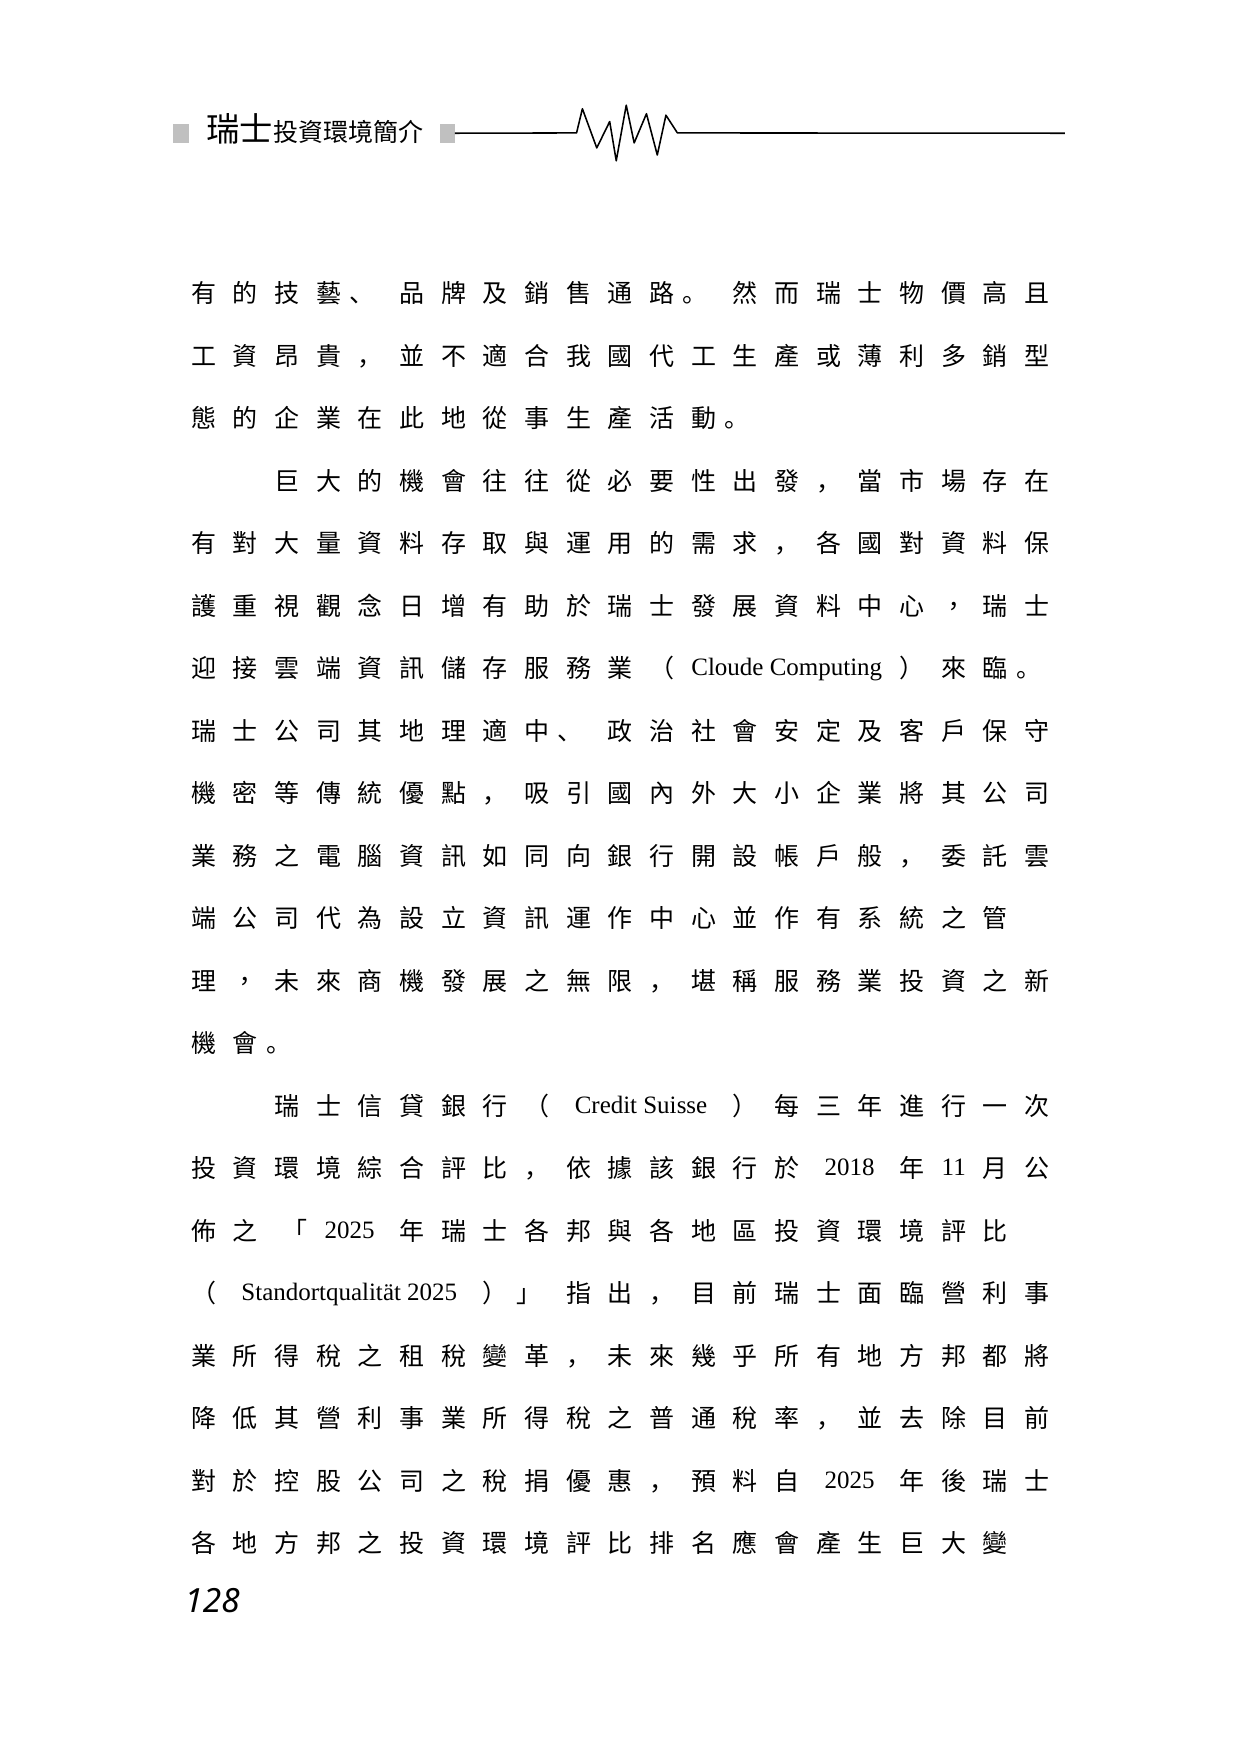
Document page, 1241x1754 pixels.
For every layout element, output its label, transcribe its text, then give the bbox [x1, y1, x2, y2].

text 瑞士信貸銀行（Credit Suisse）每三年進行一次投資環境綜合評比，依據該銀行於2018年11月公佈之「2025年瑞士各邦與各地區投資環境評比（Standortqualität 2025）」指出，目前瑞士面臨營利事業所得稅之租稅變革，未來幾乎所有地方邦都將降低其營利事業所得稅之普通稅率，並去除目前對於控股公司之稅捐優惠，預料自2025年後瑞士各地方邦之投資環境評比排名應會產生巨大變 [183, 1063, 1058, 1563]
text 有的技藝、品牌及銷售通路。然而瑞士物價高且工資昂貴，並不適合我國代工生產或薄利多銷型態的企業在此地從事生產活動。 [183, 250, 1058, 438]
text 巨大的機會往往從必要性出發，當市場存在有對大量資料存取與運用的需求，各國對資料保護重視觀念日增有助於瑞士發展資料中心，瑞士迎接雲端資訊儲存服務業（Cloude Computing）來臨。瑞士公司其地理適中、政治社會安定及客戶保守機密等傳統優點，吸引國內外大小企業將其公司業務之電腦資訊如同向銀行開設帳戶般，委託雲端公司代為設立資訊運作中心並作有系統之管理，未來商機發展之無限，堪稱服務業投資之新機會。 [183, 438, 1058, 1063]
